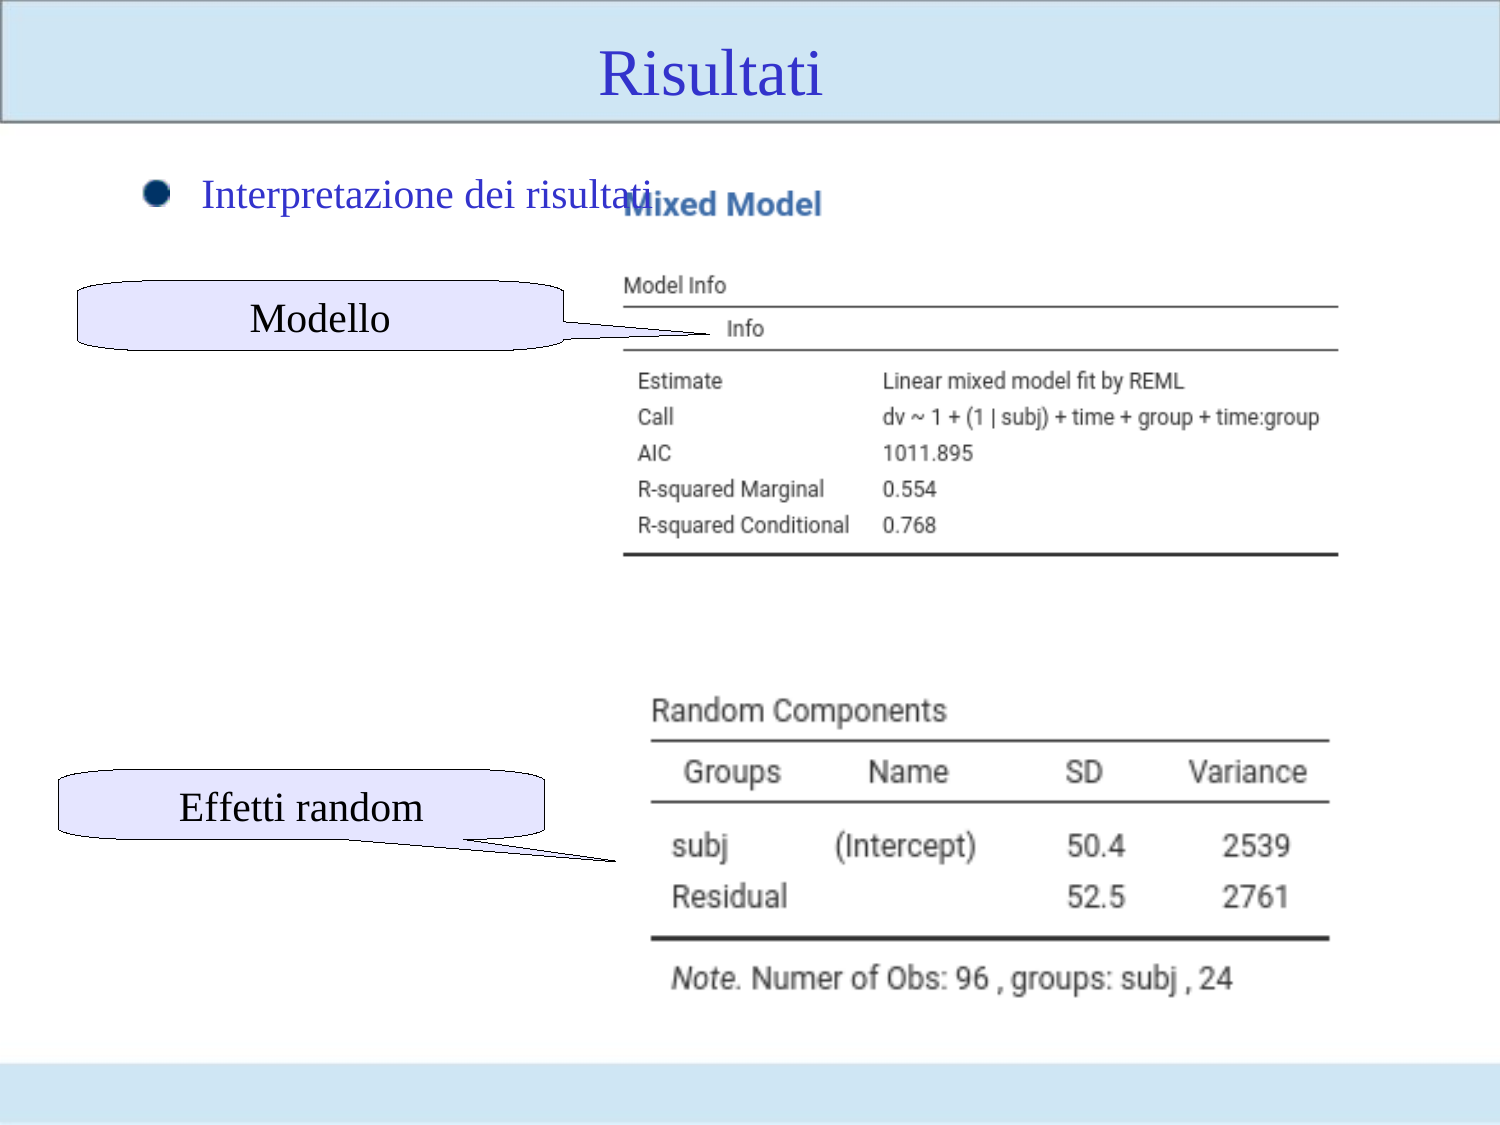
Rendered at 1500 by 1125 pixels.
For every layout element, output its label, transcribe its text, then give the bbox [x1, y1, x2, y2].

text_box Modello [77, 280, 710, 351]
picture [0, 0, 1500, 1125]
text_box Effetti random [58, 769, 616, 862]
title Risultati [230, 19, 1193, 120]
text_box Interpretazione dei risultati [125, 149, 1301, 225]
